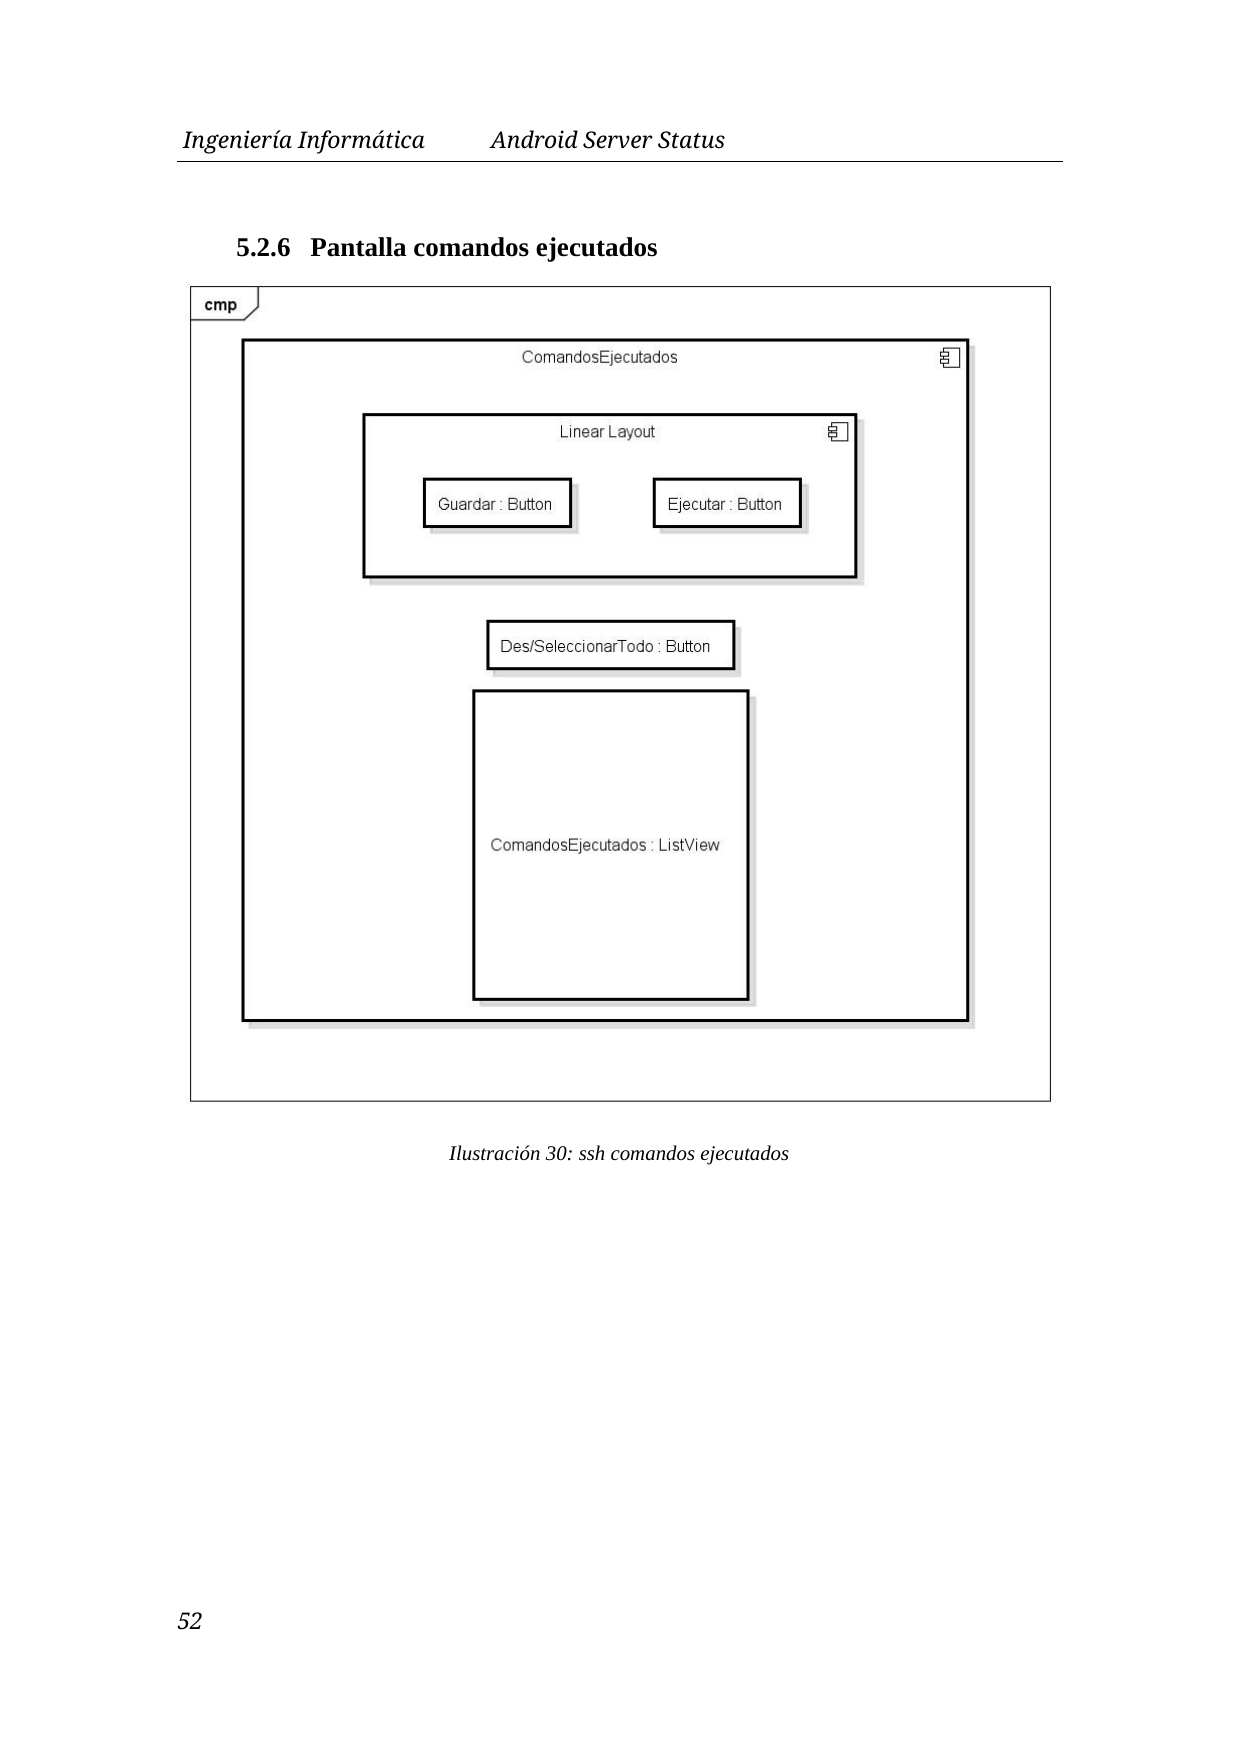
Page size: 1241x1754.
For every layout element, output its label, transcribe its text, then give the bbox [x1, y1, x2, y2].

text Ilustración 30: ssh comandos ejecutados [177, 1141, 1063, 1165]
subtitle Pantalla comandos ejecutados [236, 231, 1004, 262]
picture [177, 273, 1064, 1141]
